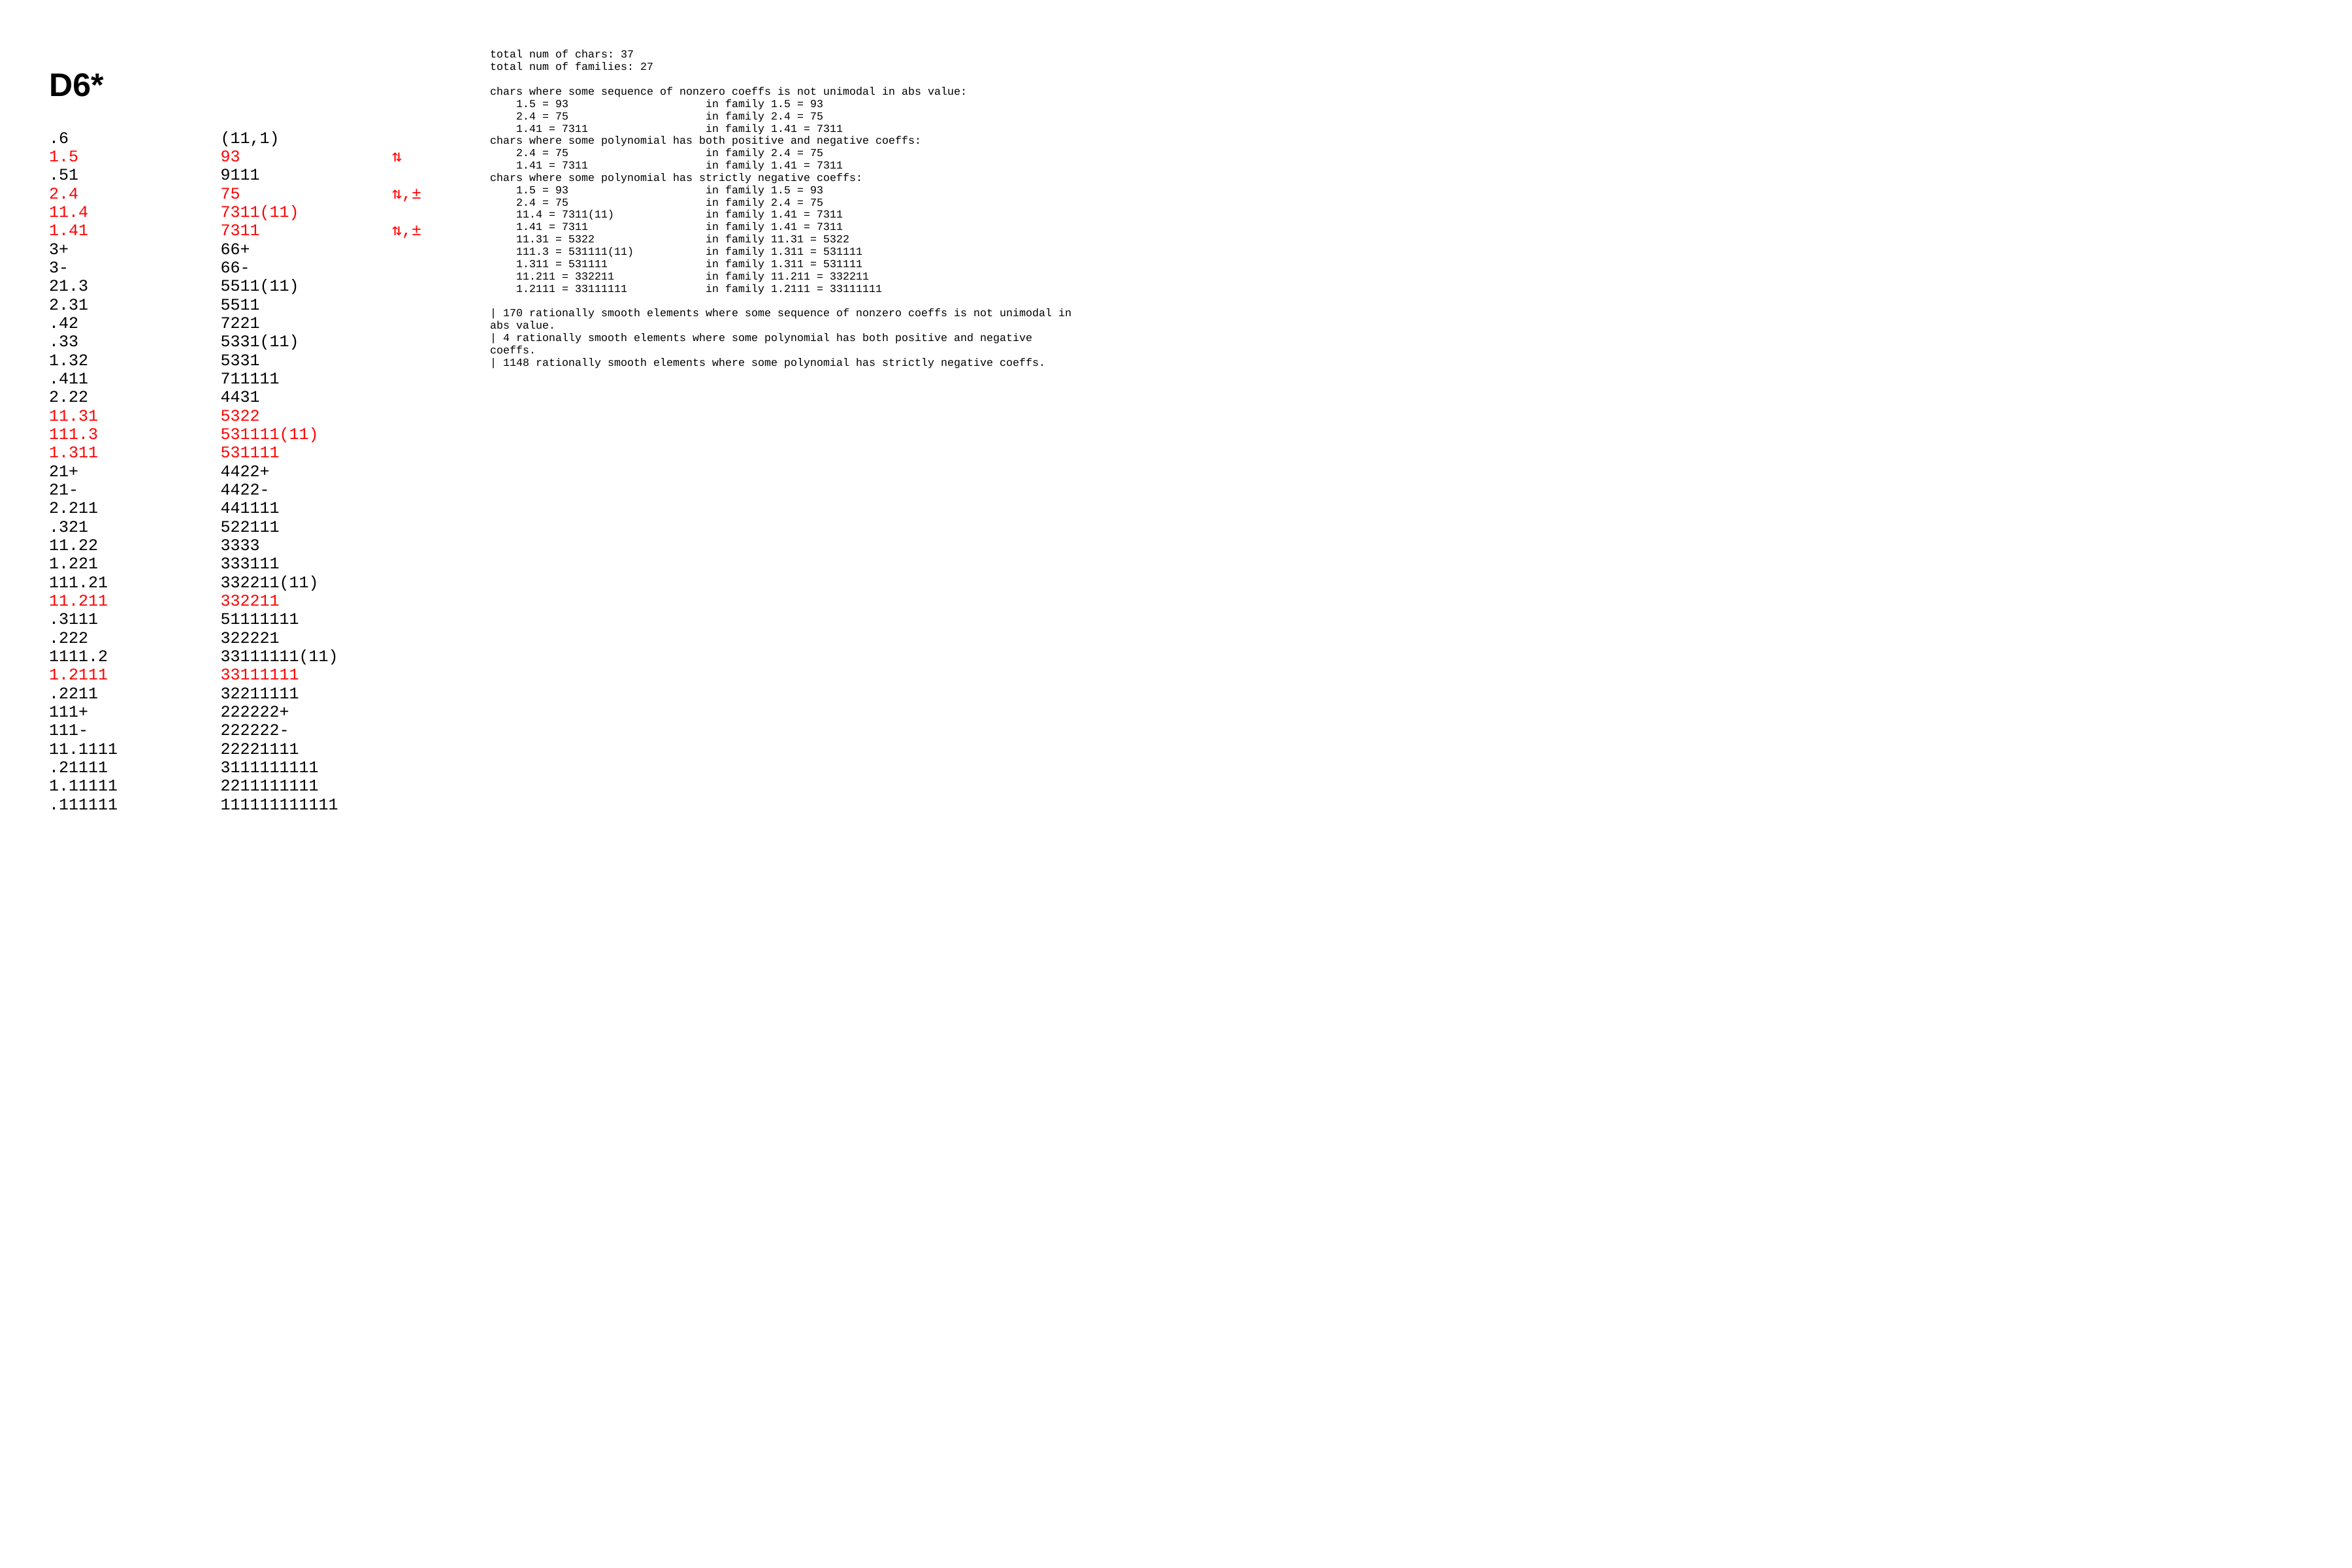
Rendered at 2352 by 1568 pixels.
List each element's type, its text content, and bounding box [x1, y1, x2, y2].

table_cell [392, 167, 465, 185]
text chars where some polynomial has both positive and negative coeffs: [490, 135, 1078, 148]
table_cell [392, 666, 465, 685]
table_cell .2211 [49, 685, 220, 704]
table_cell 11.1111 [49, 740, 220, 759]
table_cell 332211 [221, 593, 392, 611]
text 1.2111 = 33111111 in family 1.2111 = 33111111 [490, 283, 1078, 295]
table_cell 5322 [221, 407, 392, 426]
table_cell 11.4 [49, 204, 220, 222]
table_cell .33 [49, 333, 220, 351]
table_cell 111- [49, 722, 220, 740]
table_cell [392, 537, 465, 555]
table_cell 66+ [221, 240, 392, 259]
table_cell [392, 333, 465, 351]
table_cell 21.3 [49, 278, 220, 296]
table_cell 322221 [221, 629, 392, 648]
table_header (11,1) [221, 129, 392, 148]
table_cell 441111 [221, 500, 392, 518]
table_cell .411 [49, 370, 220, 389]
table_cell .111111 [49, 796, 220, 815]
table_cell [392, 740, 465, 759]
text 11.211 = 332211 in family 11.211 = 332211 [490, 270, 1078, 283]
table_cell [392, 593, 465, 611]
text 11.31 = 5322 in family 11.31 = 5322 [490, 234, 1078, 246]
table_cell [392, 722, 465, 740]
table_cell 111.3 [49, 426, 220, 444]
text 1.5 = 93 in family 1.5 = 93 [490, 98, 1078, 110]
text 1.41 = 7311 in family 1.41 = 7311 [490, 160, 1078, 172]
table_cell [392, 315, 465, 333]
table_cell 75 [221, 185, 392, 204]
table_cell 1.11111 [49, 777, 220, 796]
table_cell 3333 [221, 537, 392, 555]
table_cell [392, 482, 465, 500]
table_cell 1.32 [49, 351, 220, 370]
table_cell [392, 500, 465, 518]
text | 4 rationally smooth elements where some polynomial has both positive and negative coeffs. [490, 333, 1078, 357]
table_cell [392, 259, 465, 278]
table_cell [392, 629, 465, 648]
text chars where some polynomial has strictly negative coeffs: [490, 172, 1078, 184]
table_cell 51111111 [221, 611, 392, 629]
table_cell 4422+ [221, 463, 392, 482]
table_cell 531111(11) [221, 426, 392, 444]
table_cell [392, 574, 465, 593]
table_cell 4431 [221, 389, 392, 407]
table_cell 531111 [221, 444, 392, 463]
table_cell [392, 351, 465, 370]
table_cell .222 [49, 629, 220, 648]
table_cell [392, 389, 465, 407]
text total num of chars: 37 [490, 49, 1078, 61]
table_cell 33111111 [221, 666, 392, 685]
text 1.41 = 7311 in family 1.41 = 7311 [490, 221, 1078, 234]
table_cell [392, 555, 465, 574]
table_cell [392, 777, 465, 796]
table_cell [392, 796, 465, 815]
table_cell [392, 444, 465, 463]
table_cell 332211(11) [221, 574, 392, 593]
text 1.41 = 7311 in family 1.41 = 7311 [490, 123, 1078, 135]
text chars where some sequence of nonzero coeffs is not unimodal in abs value: [490, 86, 1078, 98]
text | 1148 rationally smooth elements where some polynomial has strictly negative coeffs. [490, 357, 1078, 369]
table_cell 2211111111 [221, 777, 392, 796]
table_cell [392, 611, 465, 629]
text 2.4 = 75 in family 2.4 = 75 [490, 197, 1078, 209]
table_header .6 [49, 129, 220, 148]
table_cell [392, 426, 465, 444]
table_cell 11.31 [49, 407, 220, 426]
table_cell 32211111 [221, 685, 392, 704]
table_cell 4422- [221, 482, 392, 500]
table_cell 5331(11) [221, 333, 392, 351]
table_cell 222222- [221, 722, 392, 740]
table_cell .3111 [49, 611, 220, 629]
table_cell 11.211 [49, 593, 220, 611]
text 11.4 = 7311(11) in family 1.41 = 7311 [490, 209, 1078, 221]
table_cell 5511(11) [221, 278, 392, 296]
table_cell 1.311 [49, 444, 220, 463]
text | 170 rationally smooth elements where some sequence of nonzero coeffs is not unimodal in abs value. [490, 308, 1078, 333]
table_cell 1111.2 [49, 648, 220, 666]
table_cell 21- [49, 482, 220, 500]
table_cell 22221111 [221, 740, 392, 759]
text 2.4 = 75 in family 2.4 = 75 [490, 148, 1078, 160]
table_cell 1.41 [49, 222, 220, 240]
table_cell [392, 518, 465, 537]
text 2.4 = 75 in family 2.4 = 75 [490, 110, 1078, 123]
table_cell [392, 759, 465, 777]
table_cell [392, 204, 465, 222]
table_cell [392, 278, 465, 296]
subtitle D6* [49, 65, 465, 103]
table_cell 522111 [221, 518, 392, 537]
table_cell 33111111(11) [221, 648, 392, 666]
table_cell 111.21 [49, 574, 220, 593]
table_cell [392, 463, 465, 482]
table_cell 2.22 [49, 389, 220, 407]
table_cell 1.2111 [49, 666, 220, 685]
table_cell .321 [49, 518, 220, 537]
table_cell 111+ [49, 704, 220, 722]
text 111.3 = 531111(11) in family 1.311 = 531111 [490, 246, 1078, 259]
table_cell [392, 370, 465, 389]
table_cell 3- [49, 259, 220, 278]
table_header [392, 129, 465, 148]
table_cell 7221 [221, 315, 392, 333]
table_cell 5511 [221, 296, 392, 315]
table_cell 2.31 [49, 296, 220, 315]
table_cell 2.4 [49, 185, 220, 204]
table_cell 3111111111 [221, 759, 392, 777]
text 1.311 = 531111 in family 1.311 = 531111 [490, 259, 1078, 270]
table_cell 5331 [221, 351, 392, 370]
table_cell 3+ [49, 240, 220, 259]
table_cell [392, 685, 465, 704]
table_cell 711111 [221, 370, 392, 389]
table_cell 2.211 [49, 500, 220, 518]
table_cell 11.22 [49, 537, 220, 555]
table_cell 222222+ [221, 704, 392, 722]
table_cell 66- [221, 259, 392, 278]
table_cell 7311 [221, 222, 392, 240]
table_cell 1.5 [49, 148, 220, 167]
table_cell [392, 407, 465, 426]
table_cell 111111111111 [221, 796, 392, 815]
table_cell ⇅,± [392, 185, 465, 204]
table_cell .21111 [49, 759, 220, 777]
table_cell 9111 [221, 167, 392, 185]
table_cell ⇅,± [392, 222, 465, 240]
table_cell .42 [49, 315, 220, 333]
table_cell [392, 704, 465, 722]
table_cell [392, 648, 465, 666]
text total num of families: 27 [490, 61, 1078, 74]
table_cell 93 [221, 148, 392, 167]
table_cell 21+ [49, 463, 220, 482]
table_cell ⇅ [392, 148, 465, 167]
table_cell [392, 240, 465, 259]
table_cell .51 [49, 167, 220, 185]
table_cell [392, 296, 465, 315]
table_cell 1.221 [49, 555, 220, 574]
table_cell 333111 [221, 555, 392, 574]
text 1.5 = 93 in family 1.5 = 93 [490, 184, 1078, 197]
table_cell 7311(11) [221, 204, 392, 222]
